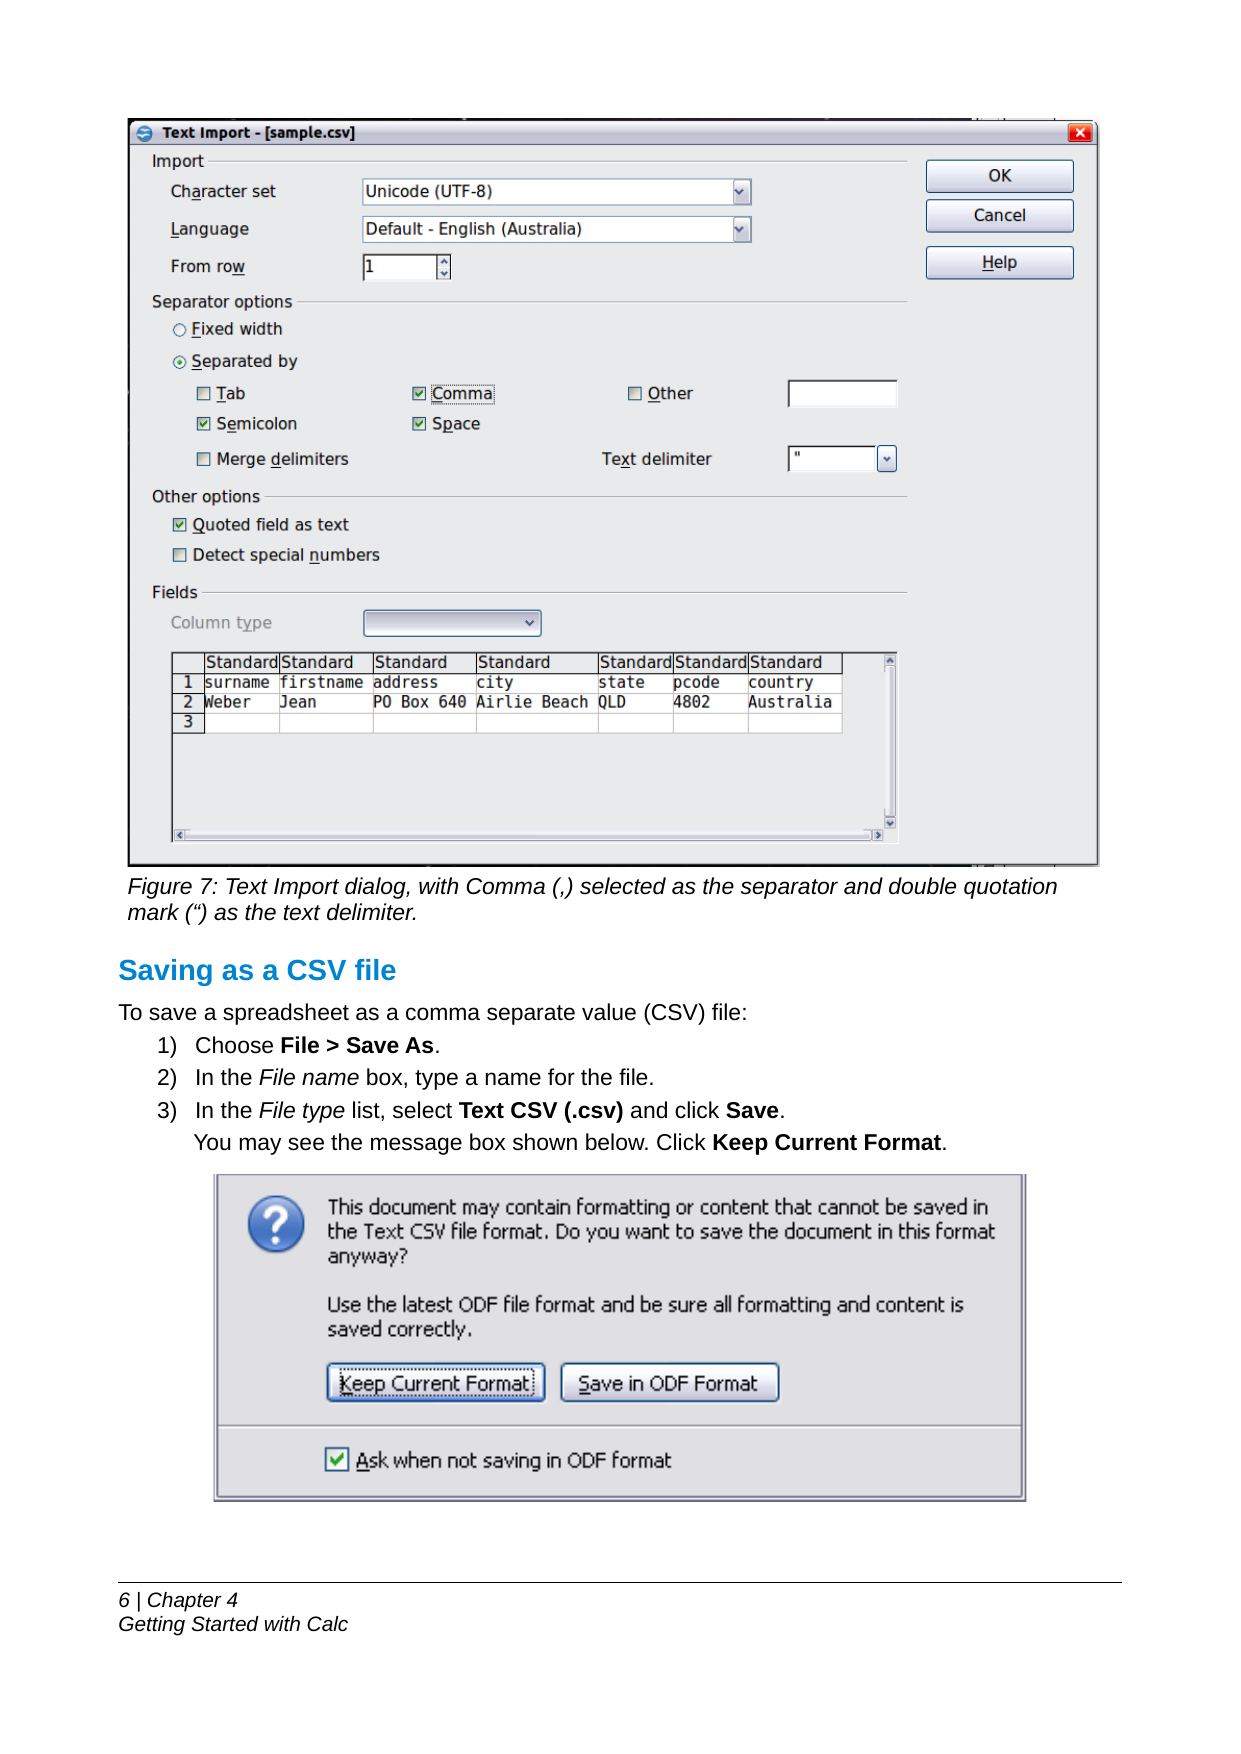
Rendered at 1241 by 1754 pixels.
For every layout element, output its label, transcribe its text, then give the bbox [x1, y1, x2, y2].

list To save a spreadsheet as a comma separate value (CSV) file: [118, 999, 1122, 1025]
picture [213, 1174, 1027, 1502]
list In the File type list, select Text CSV (.csv) and click Save. [177, 1097, 1122, 1123]
list You may see the message box shown below. Click Keep Current Format. [193, 1129, 1122, 1156]
text Figure 67: Text Import dialog, with Comma (,) selected as the separator and double quotation mark (“) as the text delimiter. [127, 873, 1113, 926]
list In the File name box, type a name for the file. [177, 1064, 1122, 1091]
picture [127, 118, 1100, 867]
list Choose File > Save As. [177, 1032, 1122, 1058]
subtitle Saving as a CSV file [118, 953, 1122, 986]
